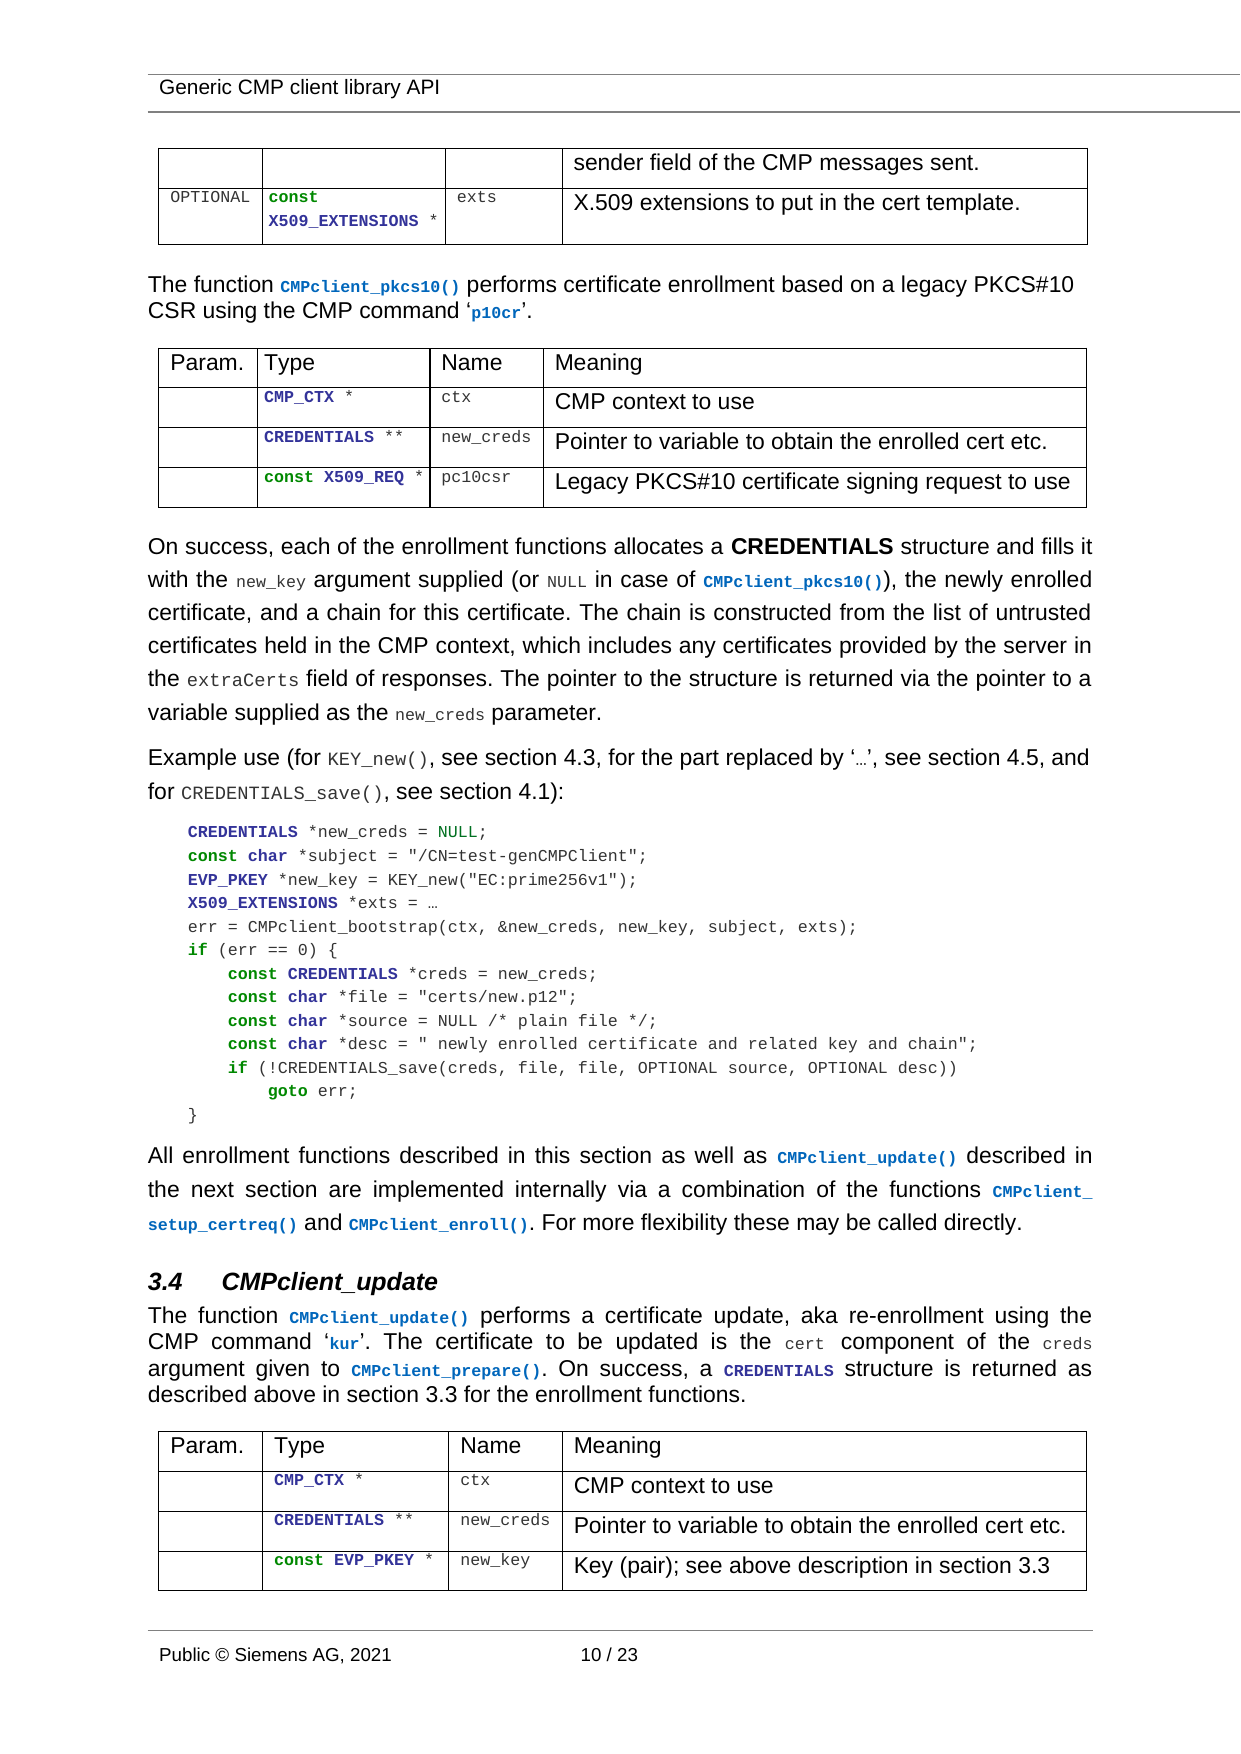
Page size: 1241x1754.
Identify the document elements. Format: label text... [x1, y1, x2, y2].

text X509_EXTENSIONS *exts = … [148, 894, 1092, 913]
table_cell Legacy PKCS#10 certificate signing request to use [544, 468, 1086, 507]
table_cell Pointer to variable to obtain the enrolled cert etc. [544, 428, 1086, 467]
table_cell new_creds [431, 428, 543, 467]
text if (!CREDENTIALS_save(creds, file, file, OPTIONAL source, OPTIONAL desc)) [148, 1059, 1092, 1078]
text if (err == 0) { [148, 942, 1092, 961]
table_cell new_key [449, 1552, 562, 1590]
table_cell ctx [431, 388, 543, 427]
text The function CMPclient_update() performs a certificate update, aka re-enrollment using the CMP command ‘kur’. The certificate to be updated is the cert component of the creds argument given to CMPclient_prepare(). On success, a CREDENTIALS structure is returned as described above in section 3.3 for the enrollment functions. [148, 1302, 1092, 1407]
text const CREDENTIALS *creds = new_creds; [148, 965, 1092, 984]
table_cell [263, 149, 445, 188]
table_cell OPTIONAL [159, 189, 262, 243]
table_header Type [258, 349, 429, 387]
text Example use (for KEY_new(), see section 4.3, for the part replaced by ‘…’, see section 4.5, and for CREDENTIALS_save(), see section 4.1): [148, 744, 1092, 805]
table_cell [159, 1512, 262, 1551]
table_cell CREDENTIALS ** [258, 428, 429, 467]
table_cell [159, 1472, 262, 1511]
text On success, each of the enrollment functions allocates a CREDENTIALS structure and fills it with the new_key argument supplied (or NULL in case of CMPclient_pkcs10()), the newly enrolled certificate, and a chain for this certificate. The chain is constructed from the list of untrusted certificates held in the CMP context, which includes any certificates provided by the server in the extraCerts field of responses. The pointer to the structure is returned via the pointer to a variable supplied as the new_creds parameter. [148, 533, 1092, 725]
table_header Meaning [544, 349, 1086, 387]
table_cell X.509 extensions to put in the cert template. [563, 189, 1087, 243]
table_cell const X509_REQ * [258, 468, 429, 507]
text All enrollment functions described in this section as well as CMPclient_update() described in the next section are implemented internally via a combination of the functions CMPclient_ setup_certreq() and CMPclient_enroll(). For more flexibility these may be called directly. [148, 1142, 1092, 1235]
text goto err; [148, 1083, 1092, 1102]
table_header Type [263, 1432, 448, 1471]
text EVP_PKEY *new_key = KEY_new("EC:prime256v1"); [148, 871, 1092, 890]
table_cell ctx [449, 1472, 562, 1511]
table_cell exts [446, 189, 562, 243]
table_cell CREDENTIALS ** [263, 1512, 448, 1551]
table_header Param. [159, 1432, 262, 1471]
table_cell CMP context to use [544, 388, 1086, 427]
subtitle CMPclient_update [148, 1267, 1092, 1295]
table_cell [159, 149, 262, 188]
table_cell const X509_EXTENSIONS * [263, 189, 445, 243]
table_cell [446, 149, 562, 188]
table_cell pc10csr [431, 468, 543, 507]
text CREDENTIALS *new_creds = NULL; [148, 824, 1092, 843]
table_cell [159, 428, 257, 467]
table_header Name [431, 349, 543, 387]
table_cell sender field of the CMP messages sent. [563, 149, 1087, 188]
table_cell [159, 388, 257, 427]
text const char *subject = "/CN=test-genCMPClient"; [148, 847, 1092, 866]
table_header Meaning [563, 1432, 1086, 1471]
table_header Param. [159, 349, 257, 387]
table_cell new_creds [449, 1512, 562, 1551]
text const char *desc = " newly enrolled certificate and related key and chain"; [148, 1036, 1092, 1055]
table_cell CMP context to use [563, 1472, 1086, 1511]
text err = CMPclient_bootstrap(ctx, &new_creds, new_key, subject, exts); [148, 918, 1092, 937]
text The function CMPclient_pkcs10() performs certificate enrollment based on a legacy PKCS#10 CSR using the CMP command ‘p10cr’. [148, 271, 1092, 324]
text const char *source = NULL /* plain file */; [148, 1012, 1092, 1031]
table_cell CMP_CTX * [263, 1472, 448, 1511]
table_cell [159, 468, 257, 507]
table_cell const EVP_PKEY * [263, 1552, 448, 1590]
text } [148, 1106, 1092, 1125]
table_cell Pointer to variable to obtain the enrolled cert etc. [563, 1512, 1086, 1551]
table_cell Key (pair); see above description in section 3.3 [563, 1552, 1086, 1590]
table_cell CMP_CTX * [258, 388, 429, 427]
text const char *file = "certs/new.p12"; [148, 989, 1092, 1008]
table_cell [159, 1552, 262, 1590]
table_header Name [449, 1432, 562, 1471]
